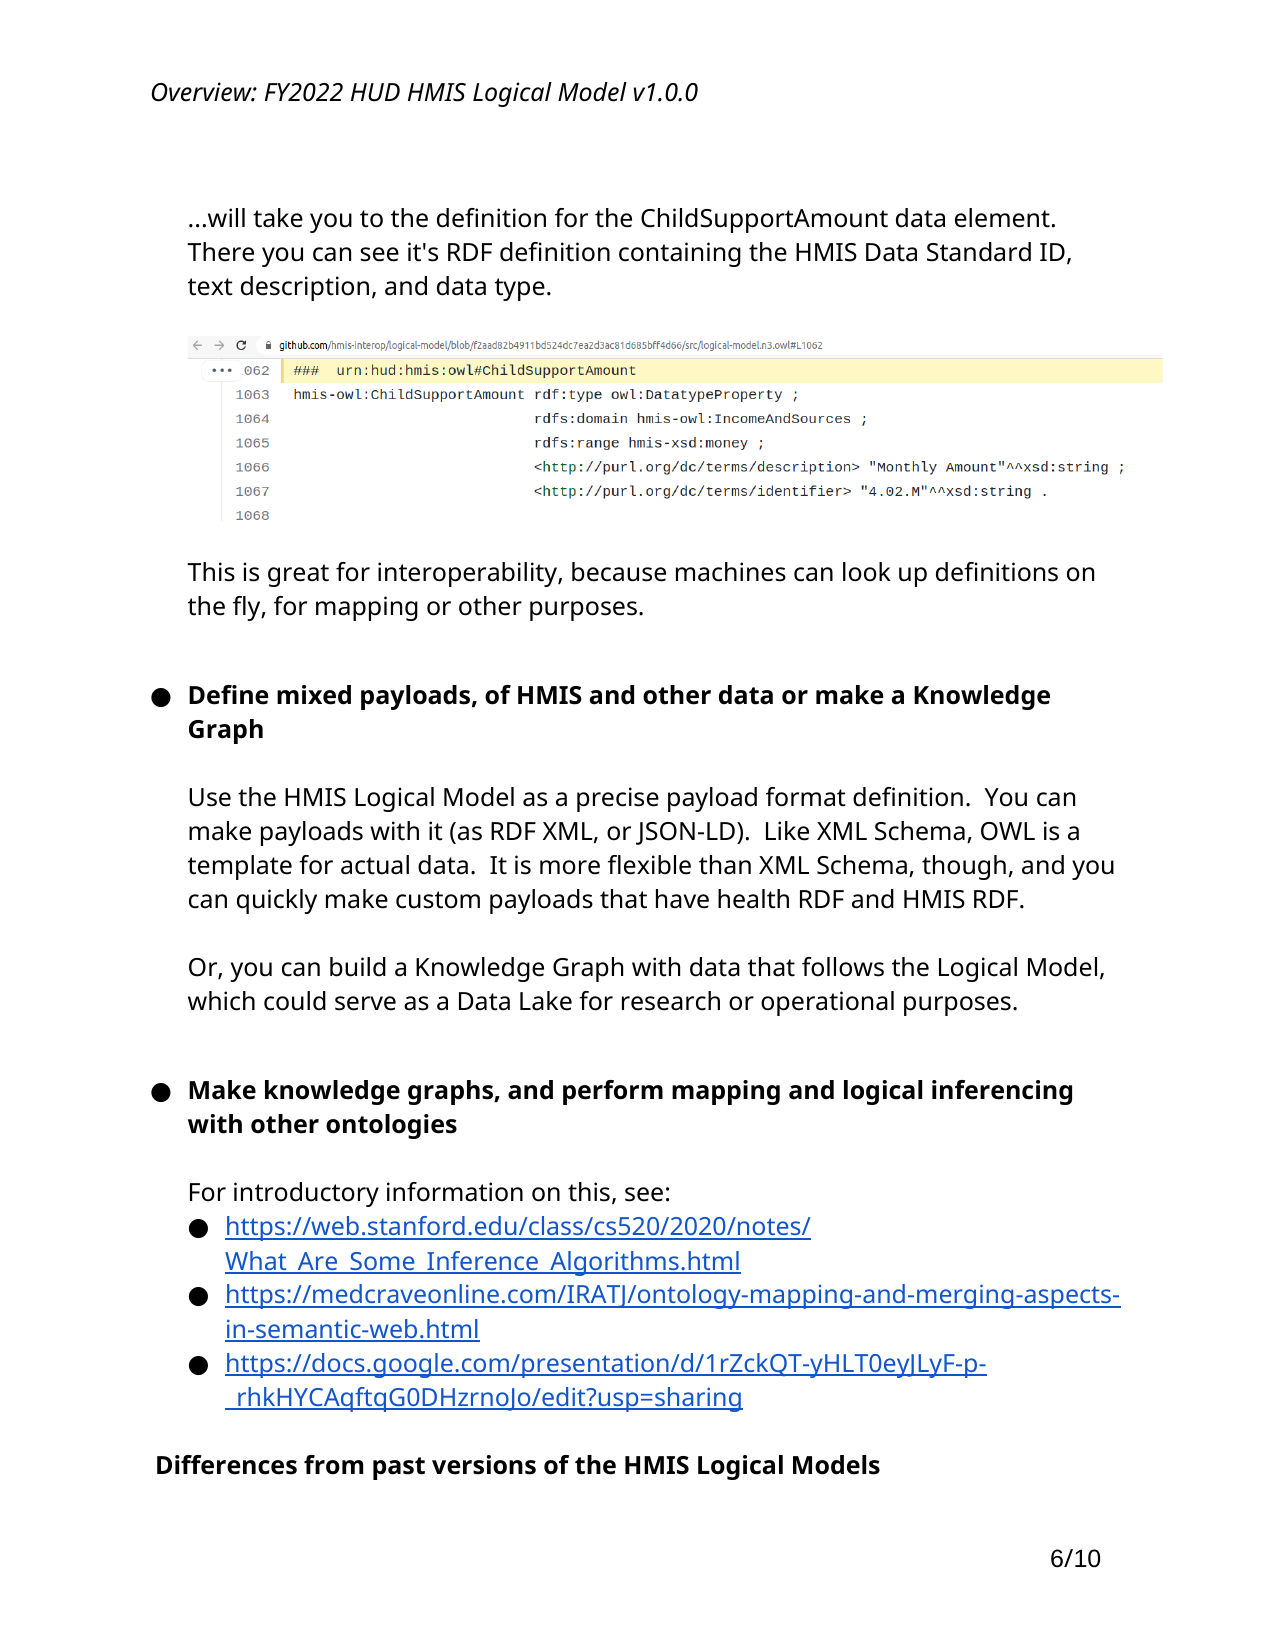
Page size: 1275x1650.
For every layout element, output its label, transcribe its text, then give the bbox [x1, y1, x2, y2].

text Use the HMIS Logical Model as a precise payload format definition. You can make payloads with it (as RDF XML, or JSON-LD). Like XML Schema, OWL is a template for actual data. It is more flexible than XML Schema, though, and you can quickly make custom payloads that have health RDF and HMIS RDF. [187, 779, 1125, 916]
list https://medcraveonline.com/IRATJ/ontology-mapping-and-merging-aspects-in-semantic-web.html [187, 1277, 1125, 1345]
subtitle Make knowledge graphs, and perform mapping and logical inferencing with other ontologies [150, 1073, 1125, 1141]
list https://docs.google.com/presentation/d/1rZckQT-yHLT0eyJLyF-p-_rhkHYCAqftqG0DHzrnoJo/edit?usp=sharing [187, 1345, 1125, 1413]
subtitle Differences from past versions of the HMIS Logical Models [155, 1447, 1125, 1482]
list https://web.stanford.edu/class/cs520/2020/notes/What_Are_Some_Inference_Algorithms.html [187, 1209, 1125, 1277]
picture [187, 336, 1163, 521]
text For introductory information on this, see: [187, 1175, 1125, 1209]
text Or, you can build a Knowledge Graph with data that follows the Logical Model, which could serve as a Data Lake for research or operational purposes. [187, 950, 1125, 1018]
text This is great for interoperability, because machines can look up definitions on the fly, for mapping or other purposes. [187, 554, 1125, 622]
text ...will take you to the definition for the ChildSupportAmount data element. There you can see it's RDF definition containing the HMIS Data Standard ID, text description, and data type. [187, 201, 1125, 303]
subtitle Define mixed payloads, of HMIS and other data or make a Knowledge Graph [150, 677, 1125, 745]
